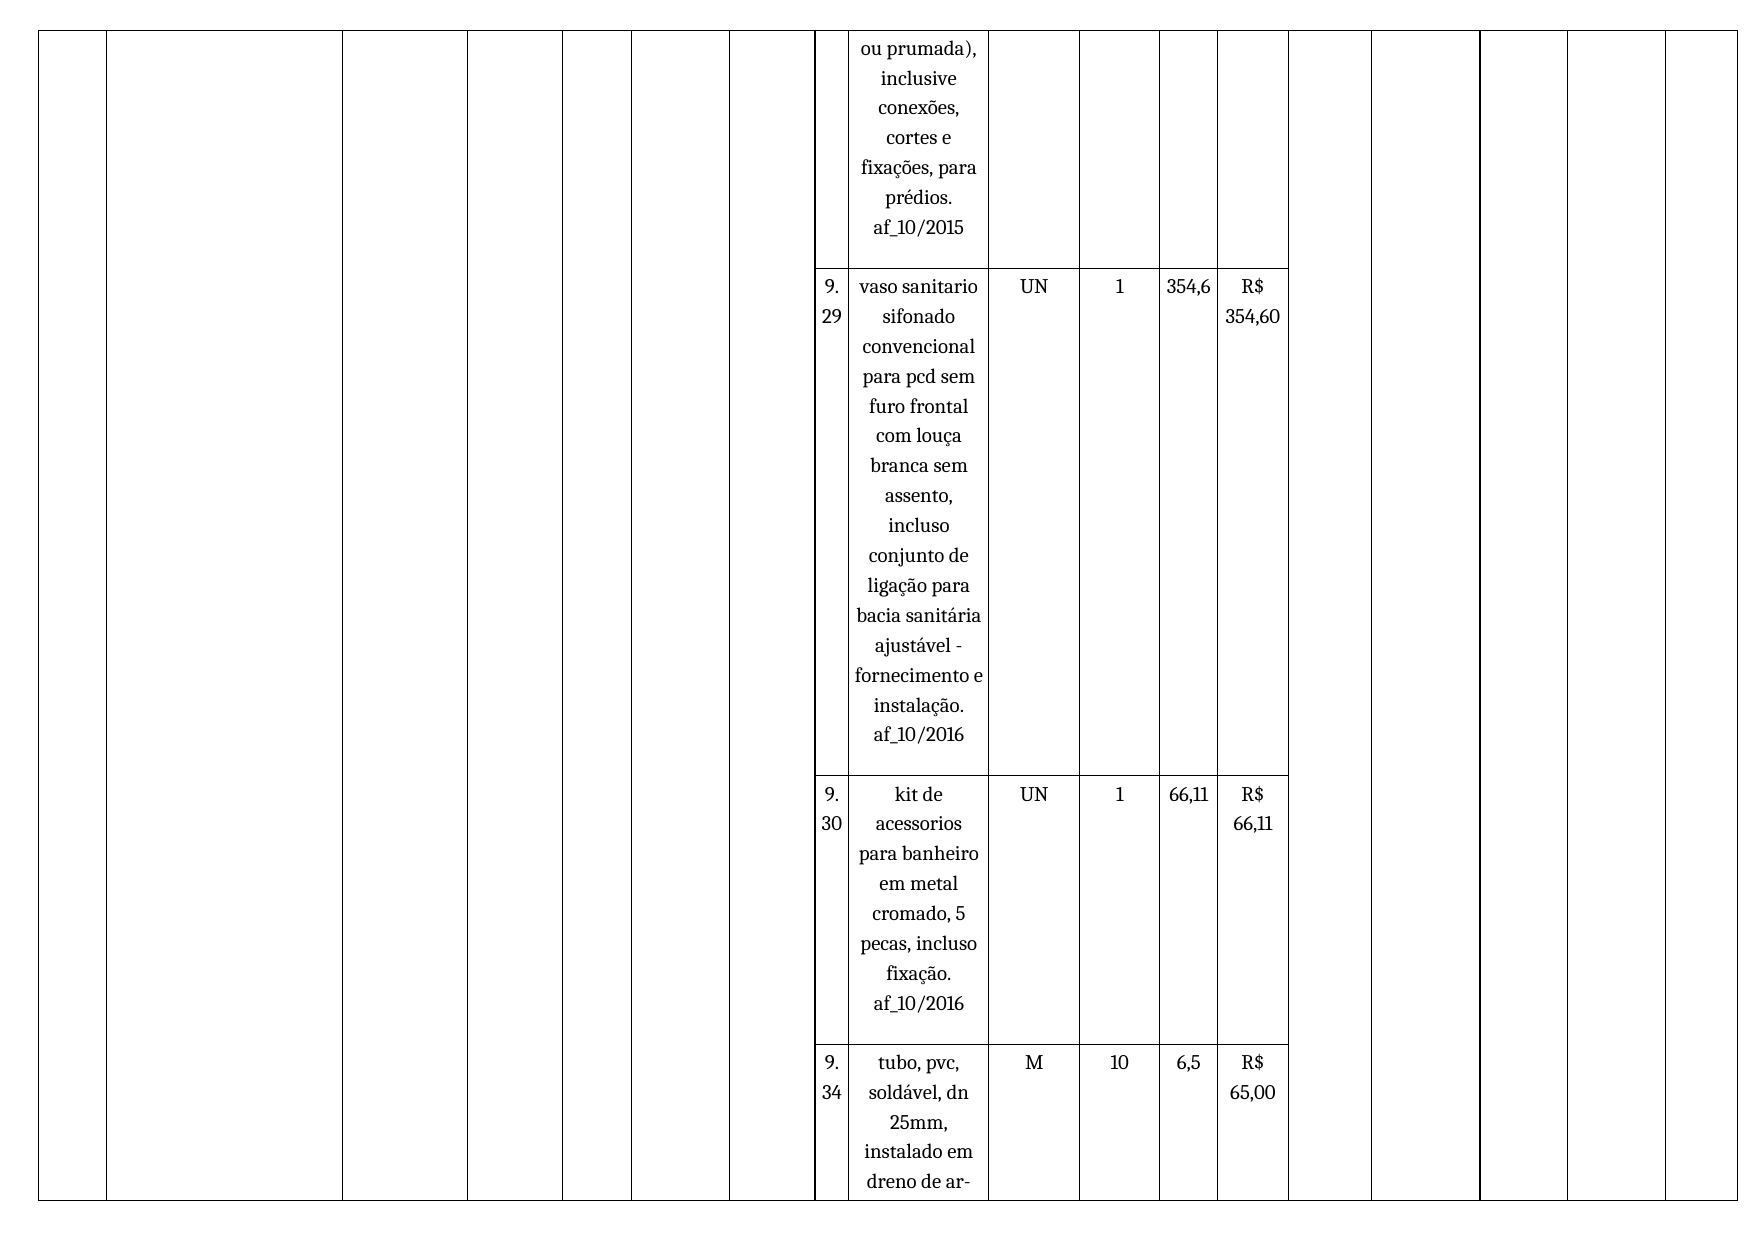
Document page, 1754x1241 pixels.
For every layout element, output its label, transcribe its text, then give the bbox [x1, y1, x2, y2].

table_cell [343, 31, 467, 1200]
table_cell [1481, 31, 1567, 1200]
table_cell R$ 66,11 [1218, 776, 1288, 1044]
table_cell UN [989, 269, 1079, 775]
table_cell 1 [1080, 269, 1159, 775]
table_cell R$ 354,60 [1218, 269, 1288, 775]
table_cell [563, 31, 631, 1200]
table_cell tubo, pvc, soldável, dn 25mm, instalado em dreno de ar- [849, 1045, 988, 1200]
table_cell [1666, 31, 1737, 1200]
table_cell [989, 31, 1079, 268]
table_cell M [989, 1045, 1079, 1200]
table_cell R$ 65,00 [1218, 1045, 1288, 1200]
table_cell 1 [1080, 776, 1159, 1044]
table_cell kit de acessorios para banheiro em metal cromado, 5 pecas, incluso fixação. af_10/2016 [849, 776, 988, 1044]
table_cell [1160, 31, 1217, 268]
table_cell [1372, 31, 1479, 1200]
table_cell [1218, 31, 1288, 268]
table_cell 9.29 [816, 269, 848, 775]
table_cell [1080, 31, 1159, 268]
table_cell UN [989, 776, 1079, 1044]
table_cell [39, 31, 106, 1200]
table_cell [1568, 31, 1665, 1200]
table_cell [816, 31, 848, 268]
table_cell vaso sanitario sifonado convencional para pcd sem furo frontal com louça branca sem assento, incluso conjunto de ligação para bacia sanitária ajustável - fornecimento e instalação. af_10/2016 [849, 269, 988, 775]
table_cell [632, 31, 729, 1200]
table_cell [1289, 31, 1371, 1200]
table_cell [468, 31, 562, 1200]
table_cell ou prumada), inclusive conexões, cortes e fixações, para prédios. af_10/2015 [849, 31, 988, 268]
table_cell 66,11 [1160, 776, 1217, 1044]
table_cell 9.34 [816, 1045, 848, 1200]
table_cell 354,6 [1160, 269, 1217, 775]
table_cell [107, 31, 342, 1200]
table_cell 6,5 [1160, 1045, 1217, 1200]
table_cell 9.30 [816, 776, 848, 1044]
table_cell [730, 31, 814, 1200]
table_cell 10 [1080, 1045, 1159, 1200]
